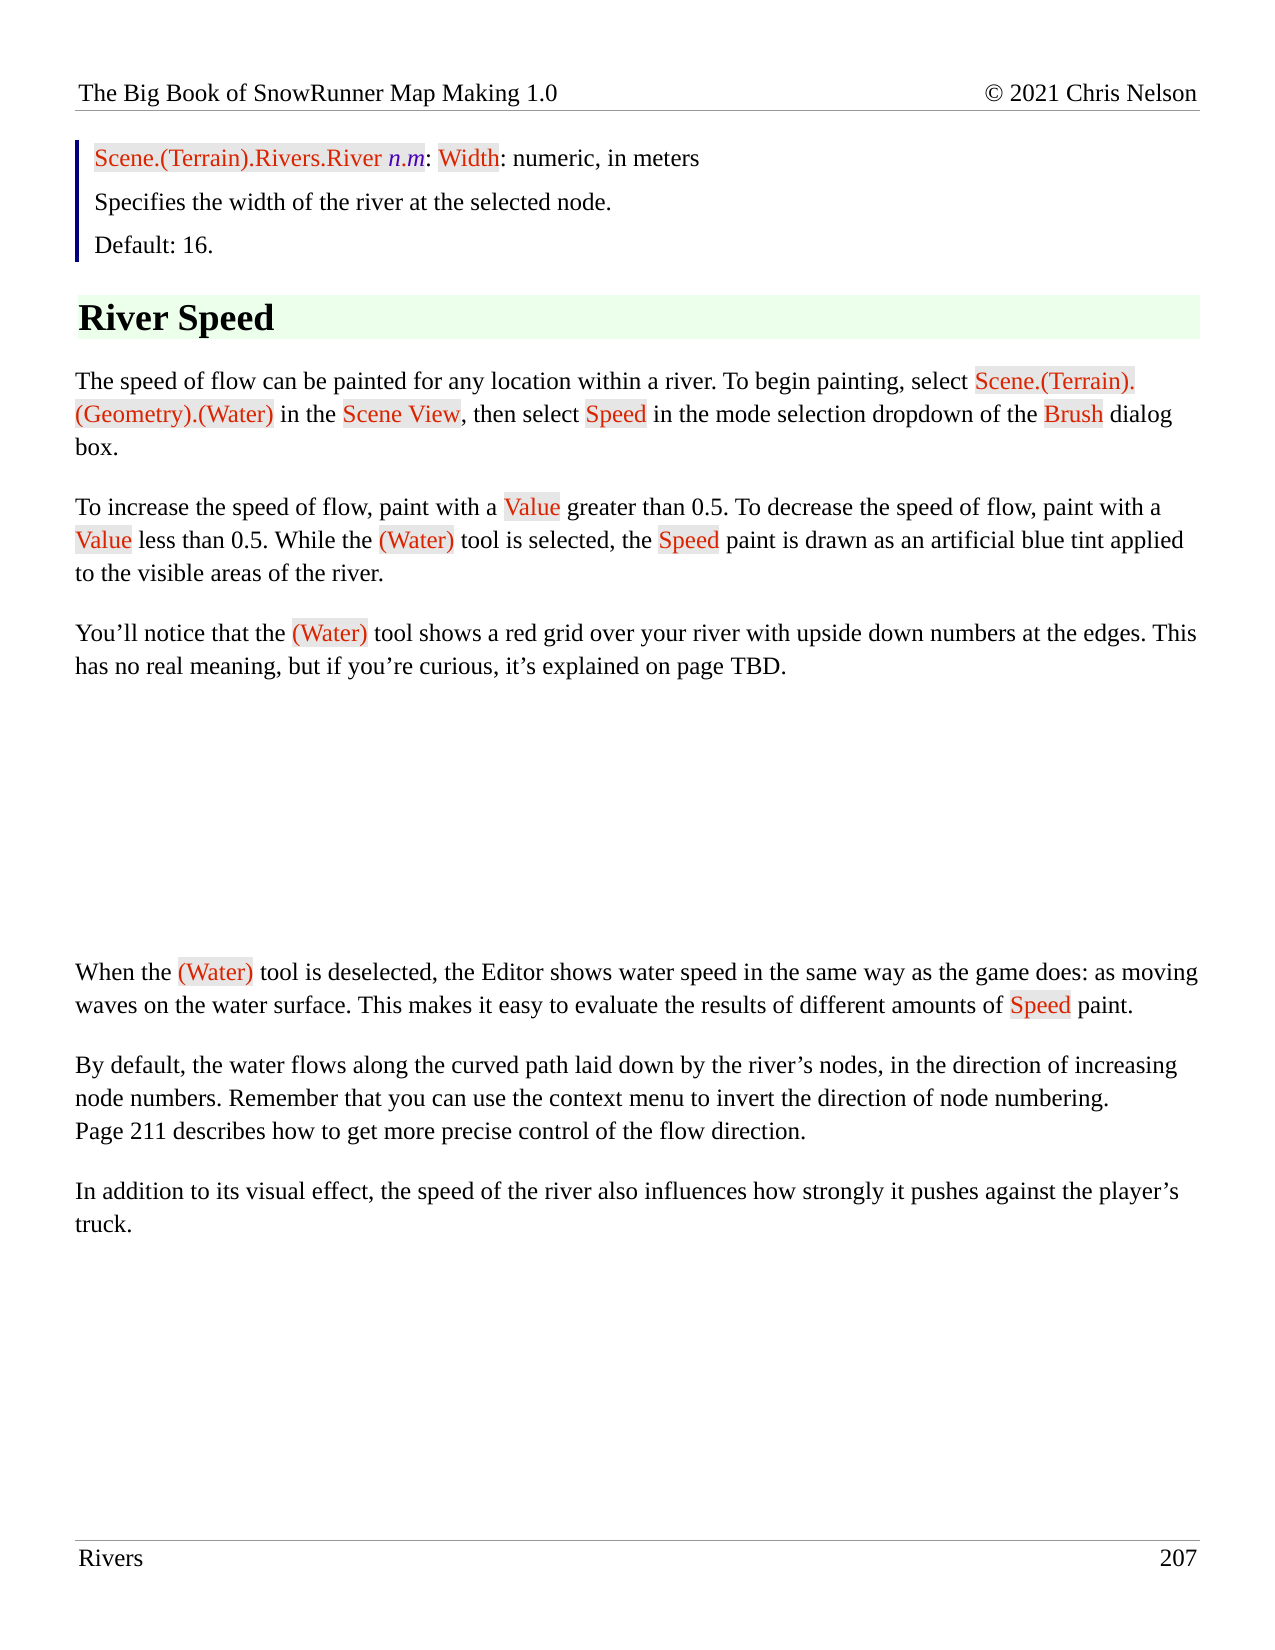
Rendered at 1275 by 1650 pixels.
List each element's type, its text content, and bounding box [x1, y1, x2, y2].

text When the (Water) tool is deselected, the Editor shows water speed in the same way as the game does: as moving waves on the water surface. This makes it easy to evaluate the results of different amounts of Speed paint. [75, 957, 1200, 1019]
subtitle River Speed [78, 295, 1200, 339]
text Default: 16. [79, 227, 1200, 262]
text Specifies the width of the river at the selected node. [79, 184, 1200, 215]
text By default, the water flows along the curved path laid down by the river’s nodes, in the direction of increasing node numbers. Remember that you can use the context menu to invert the direction of node numbering. Page 211 describes how to get more precise control of the flow direction. [75, 1050, 1200, 1145]
text You’ll notice that the (Water) tool shows a red grid over your river with upside down numbers at the edges. This has no real meaning, but if you’re curious, it’s explained on page TBD. [75, 618, 1200, 680]
text Scene.(Terrain).Rivers.River n.m: Width: numeric, in meters [79, 140, 1200, 172]
text The speed of flow can be painted for any location within a river. To begin painting, select Scene.(Terrain).(Geometry).(Water) in the Scene View, then select Speed in the mode selection dropdown of the Brush dialog box. [75, 366, 1200, 461]
text In addition to its visual effect, the speed of the river also influences how strongly it pushes against the player’s truck. [75, 1176, 1200, 1238]
text To increase the speed of flow, paint with a Value greater than 0.5. To decrease the speed of flow, paint with a Value less than 0.5. While the (Water) tool is selected, the Speed paint is drawn as an artificial blue tint applied to the visible areas of the river. [75, 492, 1200, 587]
